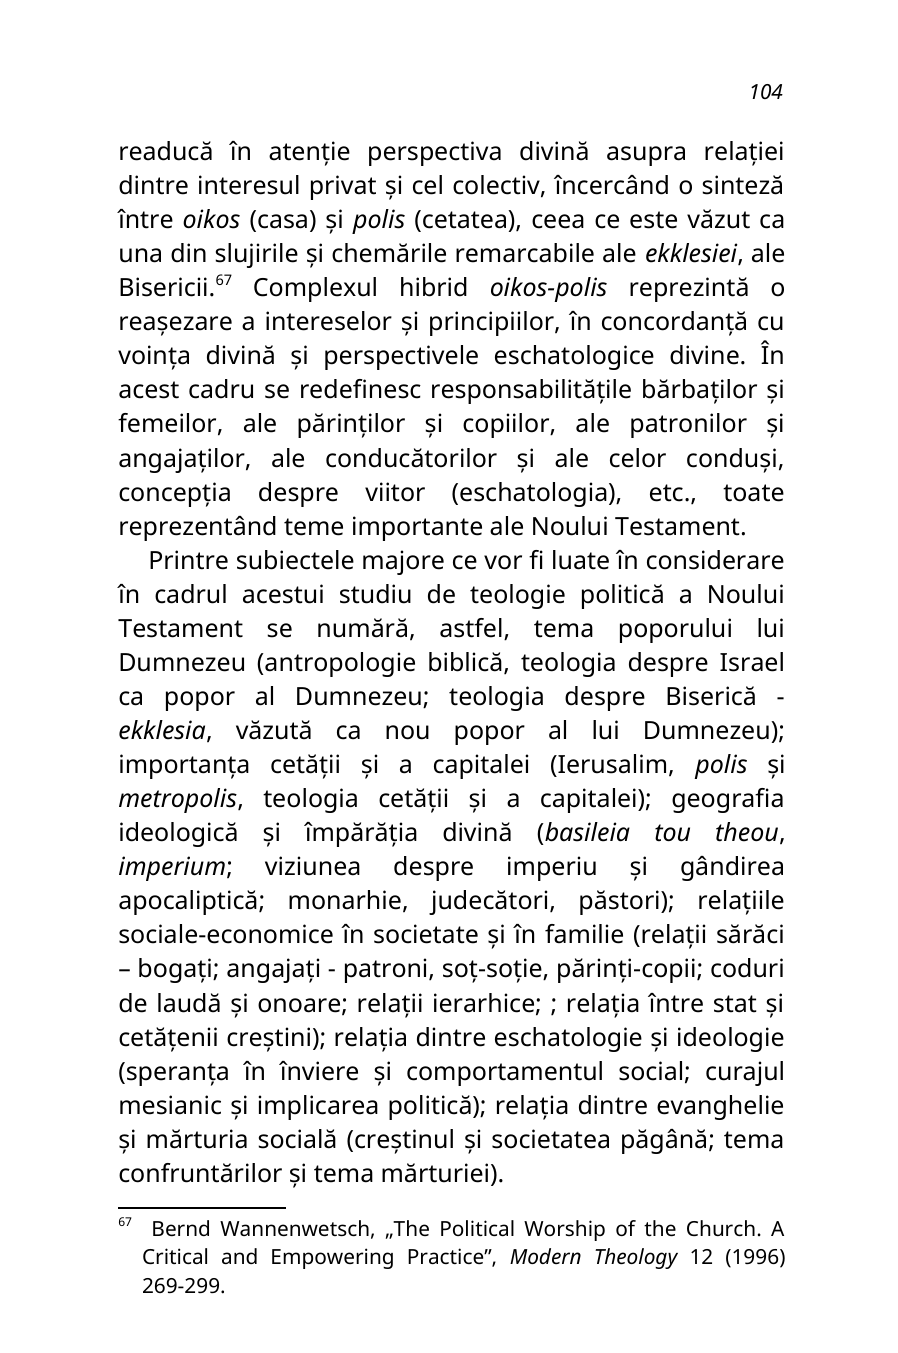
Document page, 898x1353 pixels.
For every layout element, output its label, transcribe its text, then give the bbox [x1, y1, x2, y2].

text readucă în atenţie perspectiva divină asupra relaţiei dintre interesul privat şi cel colectiv, încercând o sinteză între oikos (casa) şi polis (cetatea), ceea ce este văzut ca una din slujirile şi chemările remarcabile ale ekklesiei, ale Bisericii. Complexul hibrid oikos-polis reprezintă o reaşezare a intereselor şi principiilor, în concordanţă cu voinţa divină şi perspectivele eschatologice divine. În acest cadru se redefinesc responsabilităţile bărbaţilor şi femeilor, ale părinţilor şi copiilor, ale patronilor şi angajaţilor, ale conducătorilor şi ale celor conduşi, concepţia despre viitor (eschatologia), etc., toate reprezentând teme importante ale Noului Testament. [118, 134, 786, 542]
text Printre subiectele majore ce vor fi luate în considerare în cadrul acestui studiu de teologie politică a Noului Testament se numără, astfel, tema poporului lui Dumnezeu (antropologie biblică, teologia despre Israel ca popor al Dumnezeu; teologia despre Biserică - ekklesia, văzută ca nou popor al lui Dumnezeu); importanţa cetăţii şi a capitalei (Ierusalim, polis şi metropolis, teologia cetăţii şi a capitalei); geografia ideologică şi împărăţia divină (basileia tou theou, imperium; viziunea despre imperiu şi gândirea apocaliptică; monarhie, judecători, păstori); relaţiile sociale-economice în societate şi în familie (relaţii sărăci – bogaţi; angajaţi - patroni, soţ-soţie, părinţi-copii; coduri de laudă şi onoare; relaţii ierarhice; ; relaţia între stat şi cetăţenii creştini); relaţia dintre eschatologie şi ideologie (speranţa în înviere şi comportamentul social; curajul mesianic şi implicarea politică); relaţia dintre evanghelie şi mărturia socială (creştinul şi societatea păgână; tema confruntărilor şi tema mărturiei). [118, 542, 786, 1189]
text Bernd Wannenwetsch, „The Political Worship of the Church. A Critical and Empowering Practice”, Modern Theology 12 (1996) 269-299. [118, 1214, 786, 1299]
